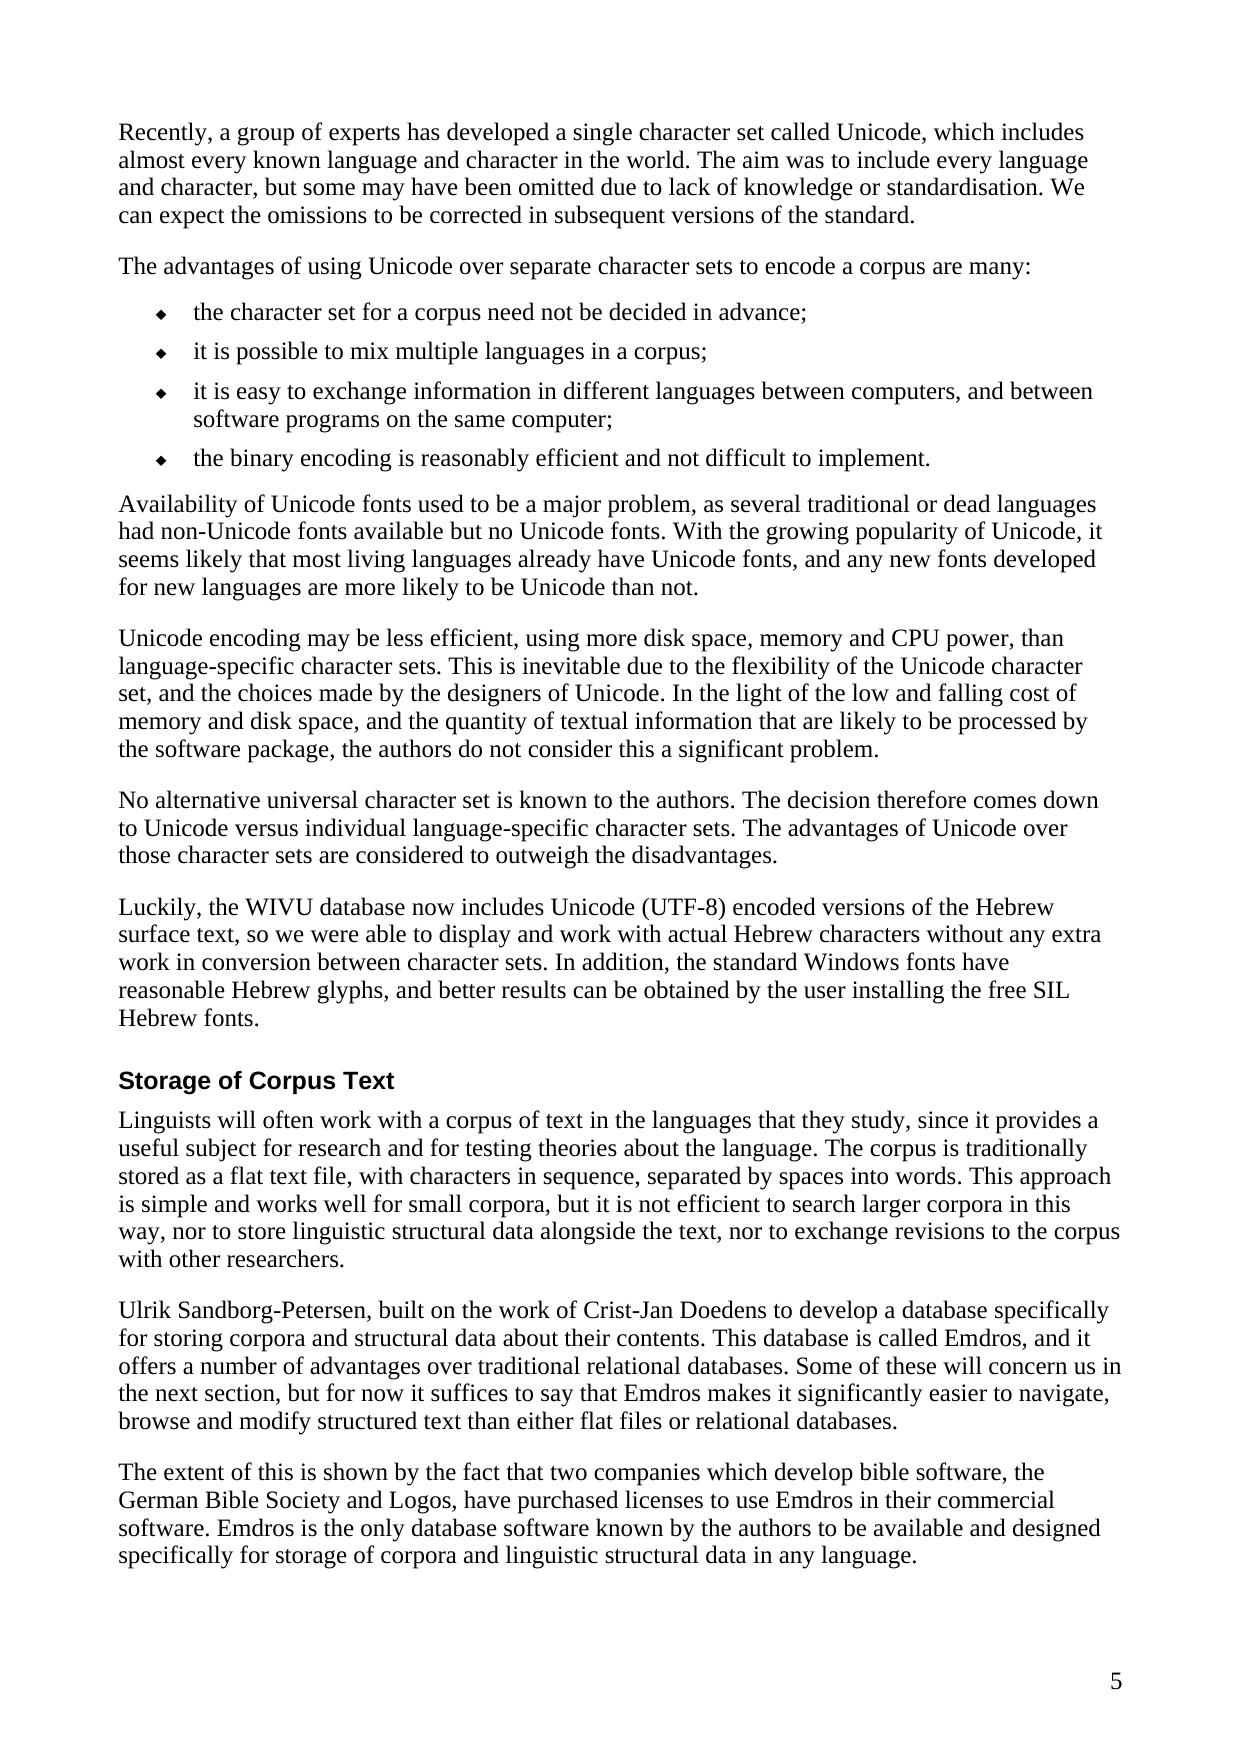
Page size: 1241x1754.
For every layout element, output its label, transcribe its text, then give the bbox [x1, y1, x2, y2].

text Availability of Unicode fonts used to be a major problem, as several traditional or dead languages had non-Unicode fonts available but no Unicode fonts. With the growing popularity of Unicode, it seems likely that most living languages already have Unicode fonts, and any new fonts developed for new languages are more likely to be Unicode than not. [118, 490, 1122, 601]
text Linguists will often work with a corpus of text in the languages that they study, since it provides a useful subject for research and for testing theories about the language. The corpus is traditionally stored as a flat text file, with characters in sequence, separated by spaces into words. This approach is simple and works well for small corpora, but it is not efficient to search larger corpora in this way, nor to store linguistic structural data alongside the text, nor to exchange revisions to the corpus with other researchers. [118, 1107, 1122, 1273]
list it is easy to exchange information in different languages between computers, and between software programs on the same computer; [156, 377, 1122, 432]
list it is possible to mix multiple languages in a corpus; [156, 337, 1122, 365]
list the binary encoding is reasonably efficient and not difficult to implement. [156, 444, 1122, 472]
list the character set for a corpus need not be decided in advance; [156, 298, 1122, 326]
subtitle Storage of Corpus Text [118, 1067, 1122, 1095]
text No alternative universal character set is known to the authors. The decision therefore comes down to Unicode versus individual language-specific character sets. The advantages of Unicode over those character sets are considered to outweigh the disadvantages. [118, 786, 1122, 869]
text The extent of this is shown by the fact that two companies which develop bible software, the German Bible Society and Logos, have purchased licenses to use Emdros in their commercial software. Emdros is the only database software known by the authors to be available and designed specifically for storage of corpora and linguistic structural data in any language. [118, 1458, 1122, 1569]
text Luckily, the WIVU database now includes Unicode (UTF-8) encoded versions of the Hebrew surface text, so we were able to display and work with actual Hebrew characters without any extra work in conversion between character sets. In addition, the standard Windows fonts have reasonable Hebrew glyphs, and better results can be obtained by the user installing the free SIL Hebrew fonts. [118, 893, 1122, 1031]
text Ulrik Sandborg-Petersen, built on the work of Crist-Jan Doedens to develop a database specifically for storing corpora and structural data about their contents. This database is called Emdros, and it offers a number of advantages over traditional relational databases. Some of these will concern us in the next section, but for now it suffices to say that Emdros makes it significantly easier to navigate, browse and modify structured text than either flat files or relational databases. [118, 1296, 1122, 1435]
text Unicode encoding may be less efficient, using more disk space, memory and CPU power, than language-specific character sets. This is inevitable due to the flexibility of the Unicode character set, and the choices made by the designers of Unicode. In the light of the low and falling cost of memory and disk space, and the quantity of textual information that are likely to be processed by the software package, the authors do not consider this a significant problem. [118, 624, 1122, 763]
text Recently, a group of experts has developed a single character set called Unicode, which includes almost every known language and character in the world. The aim was to include every language and character, but some may have been omitted due to lack of knowledge or standardisation. We can expect the omissions to be corrected in subsequent versions of the standard. [118, 118, 1122, 229]
text The advantages of using Unicode over separate character sets to encode a corpus are many: [118, 252, 1122, 280]
